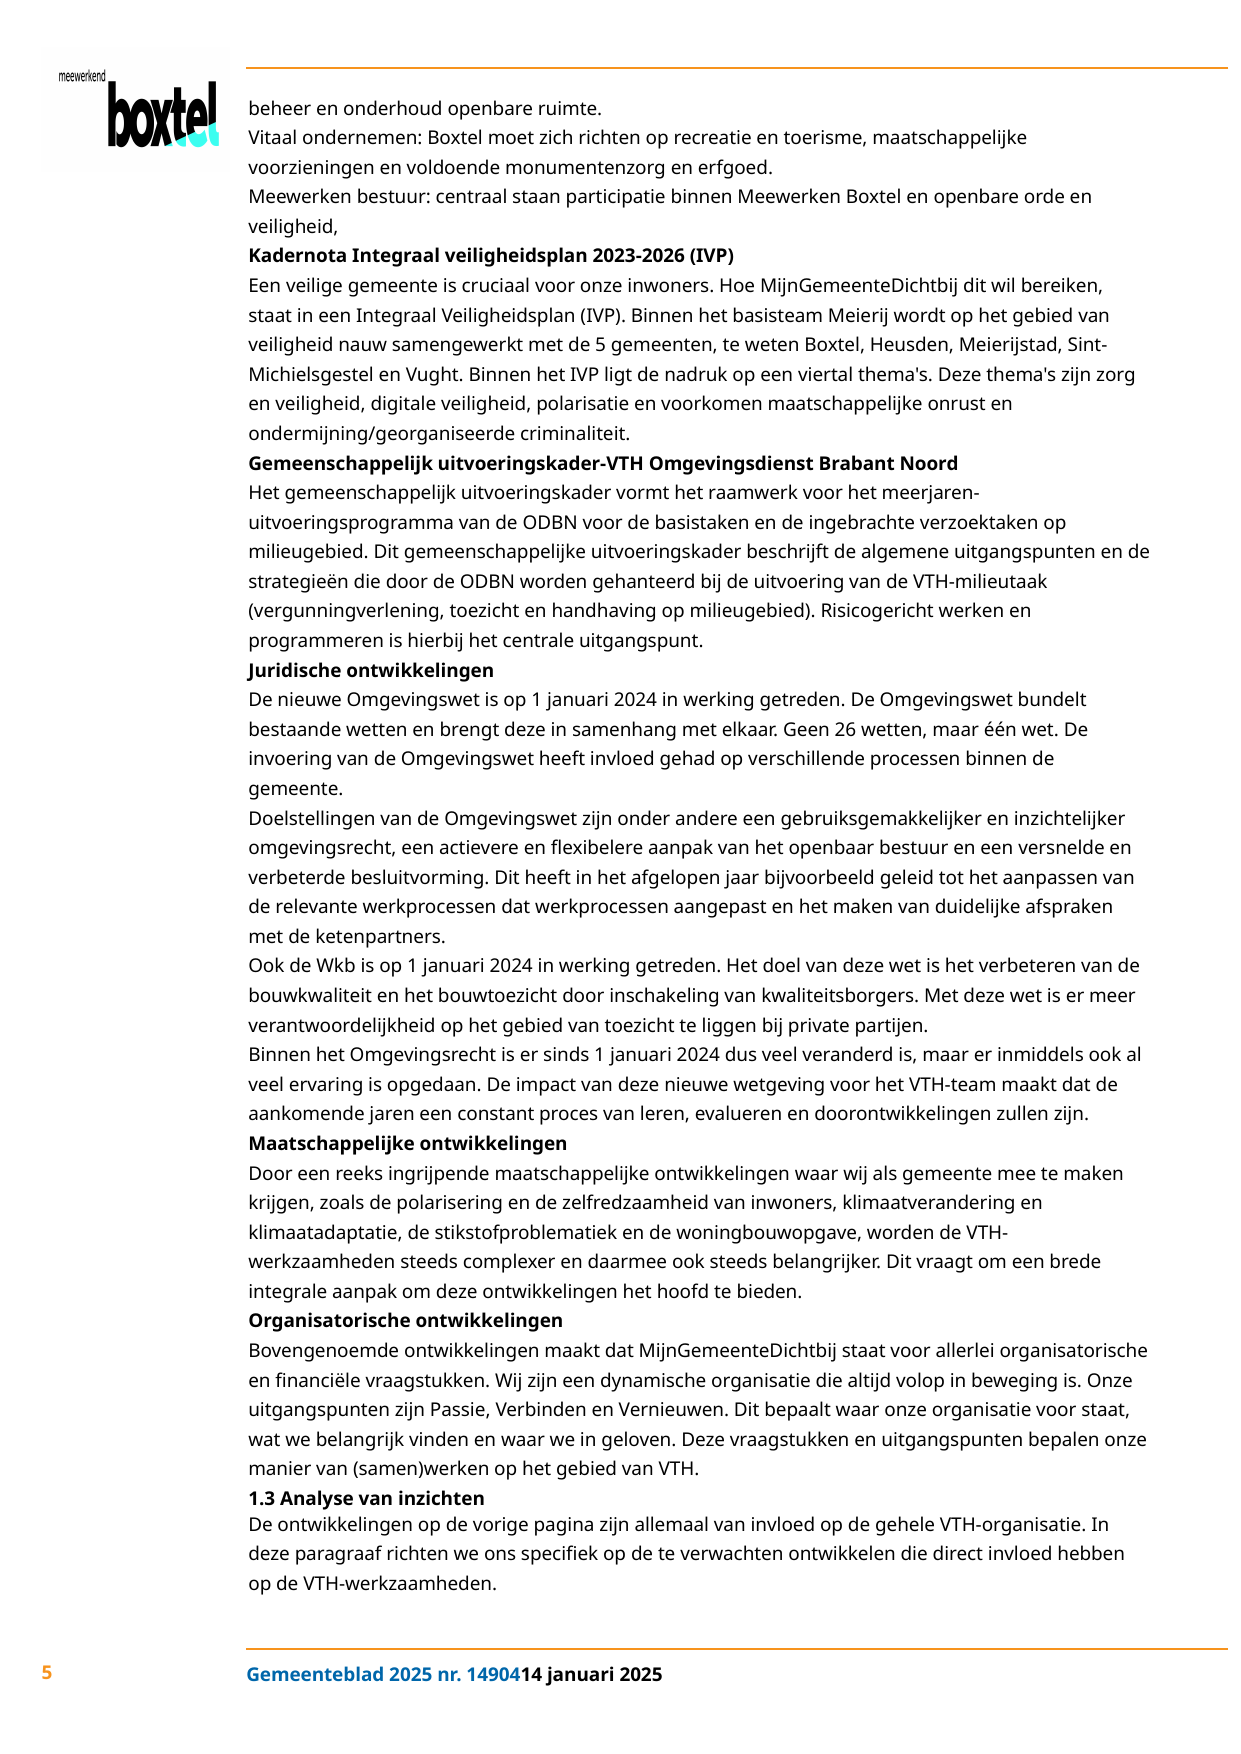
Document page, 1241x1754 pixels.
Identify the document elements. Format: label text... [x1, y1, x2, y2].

text beheer en onderhoud openbare ruimte. [248, 95, 1152, 121]
text Maatschappelijke ontwikkelingen [248, 1130, 1152, 1156]
text Binnen het Omgevingsrecht is er sinds 1 januari 2024 dus veel veranderd is, maar er inmiddels ook al veel ervaring is opgedaan. De impact van deze nieuwe wetgeving voor het VTH-team maakt dat de aankomende jaren een constant proces van leren, evalueren en doorontwikkelingen zullen zijn. [248, 1041, 1152, 1126]
text Juridische ontwikkelingen [248, 657, 1152, 683]
text Gemeenschappelijk uitvoeringskader-VTH Omgevingsdienst Brabant Noord [248, 450, 1152, 476]
text Vitaal ondernemen: Boxtel moet zich richten op recreatie en toerisme, maatschappelijke voorzieningen en voldoende monumentenzorg en erfgoed. [248, 124, 1152, 180]
text Ook de Wkb is op 1 januari 2024 in werking getreden. Het doel van deze wet is het verbeteren van de bouwkwaliteit en het bouwtoezicht door inschakeling van kwaliteitsborgers. Met deze wet is er meer verantwoordelijkheid op het gebied van toezicht te liggen bij private partijen. [248, 953, 1152, 1038]
text Kadernota Integraal veiligheidsplan 2023-2026 (IVP) [248, 243, 1152, 268]
text 1.3 Analyse van inzichten [248, 1485, 1152, 1511]
text Doelstellingen van de Omgevingswet zijn onder andere een gebruiksgemakkelijker en inzichtelijker omgevingsrecht, een actievere en flexibelere aanpak van het openbaar bestuur en een versnelde en verbeterde besluitvorming. Dit heeft in het afgelopen jaar bijvoorbeeld geleid tot het aanpassen van de relevante werkprocessen dat werkprocessen aangepast en het maken van duidelijke afspraken met de ketenpartners. [248, 805, 1152, 949]
text Meewerken bestuur: centraal staan participatie binnen Meewerken Boxtel en openbare orde en veiligheid, [248, 183, 1152, 239]
text De ontwikkelingen op de vorige pagina zijn allemaal van invloed op de gehele VTH-organisatie. In deze paragraaf richten we ons specifiek op de te verwachten ontwikkelen die direct invloed hebben op de VTH-werkzaamheden. [248, 1511, 1152, 1596]
text Door een reeks ingrijpende maatschappelijke ontwikkelingen waar wij als gemeente mee te maken krijgen, zoals de polarisering en de zelfredzaamheid van inwoners, klimaatverandering en klimaatadaptatie, de stikstofproblematiek en de woningbouwopgave, worden de VTH-werkzaamheden steeds complexer en daarmee ook steeds belangrijker. Dit vraagt om een brede integrale aanpak om deze ontwikkelingen het hoofd te bieden. [248, 1160, 1152, 1304]
text Het gemeenschappelijk uitvoeringskader vormt het raamwerk voor het meerjaren-uitvoeringsprogramma van de ODBN voor de basistaken en de ingebrachte verzoektaken op milieugebied. Dit gemeenschappelijke uitvoeringskader beschrijft de algemene uitgangspunten en de strategieën die door de ODBN worden gehanteerd bij de uitvoering van de VTH-milieutaak (vergunningverlening, toezicht en handhaving op milieugebied). Risicogericht werken en programmeren is hierbij het centrale uitgangspunt. [248, 479, 1152, 653]
text De nieuwe Omgevingswet is op 1 januari 2024 in werking getreden. De Omgevingswet bundelt bestaande wetten en brengt deze in samenhang met elkaar. Geen 26 wetten, maar één wet. De invoering van de Omgevingswet heeft invloed gehad op verschillende processen binnen de gemeente. [248, 686, 1152, 801]
text Bovengenoemde ontwikkelingen maakt dat MijnGemeenteDichtbij staat voor allerlei organisatorische en financiële vraagstukken. Wij zijn een dynamische organisatie die altijd volop in beweging is. Onze uitgangspunten zijn Passie, Verbinden en Vernieuwen. Dit bepaalt waar onze organisatie voor staat, wat we belangrijk vinden en waar we in geloven. Deze vraagstukken en uitgangspunten bepalen onze manier van (samen)werken op het gebied van VTH. [248, 1337, 1152, 1481]
picture [41, 47, 231, 172]
text Organisatorische ontwikkelingen [248, 1308, 1152, 1333]
text Een veilige gemeente is cruciaal voor onze inwoners. Hoe MijnGemeenteDichtbij dit wil bereiken, staat in een Integraal Veiligheidsplan (IVP). Binnen het basisteam Meierij wordt op het gebied van veiligheid nauw samengewerkt met de 5 gemeenten, te weten Boxtel, Heusden, Meierijstad, Sint-Michielsgestel en Vught. Binnen het IVP ligt de nadruk op een viertal thema's. Deze thema's zijn zorg en veiligheid, digitale veiligheid, polarisatie en voorkomen maatschappelijke onrust en ondermijning/georganiseerde criminaliteit. [248, 272, 1152, 446]
